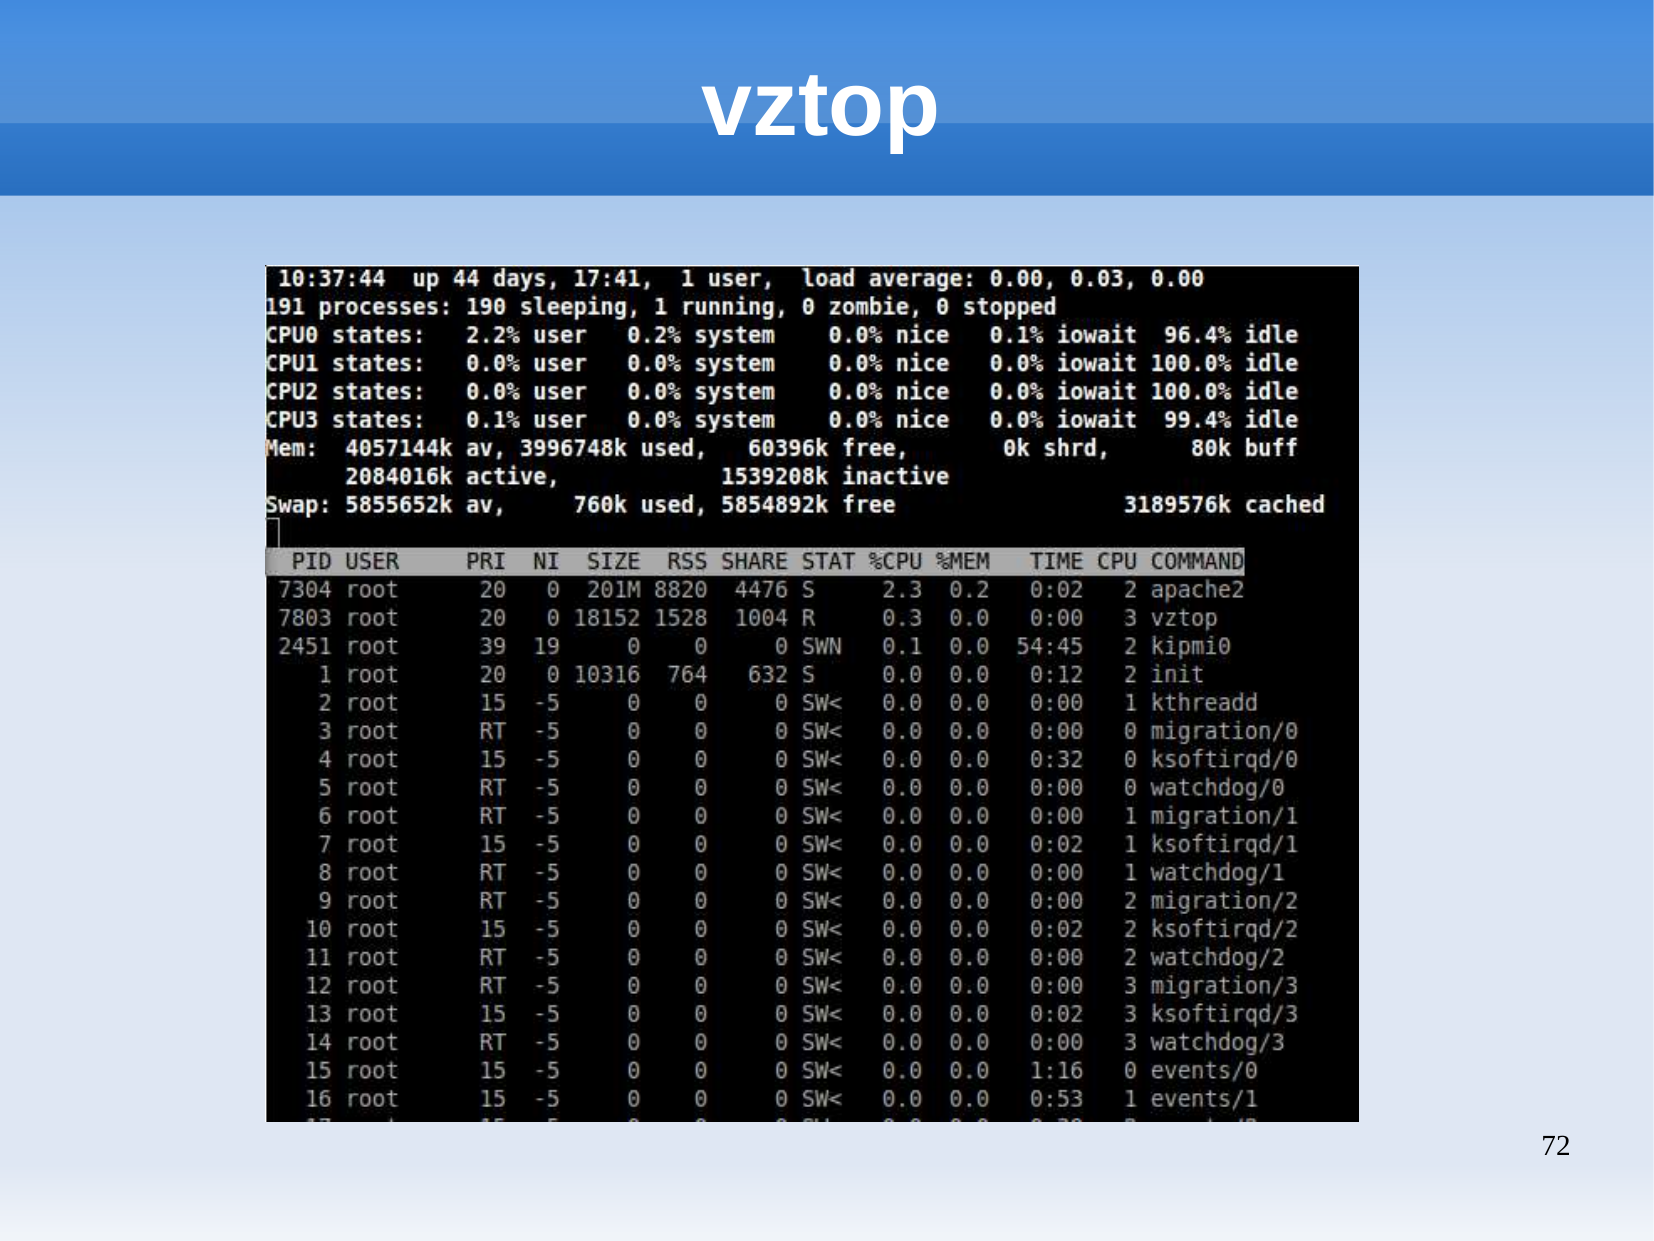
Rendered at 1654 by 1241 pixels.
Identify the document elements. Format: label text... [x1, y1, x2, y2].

title vztop [76, 7, 1565, 200]
picture [0, 0, 1654, 1241]
